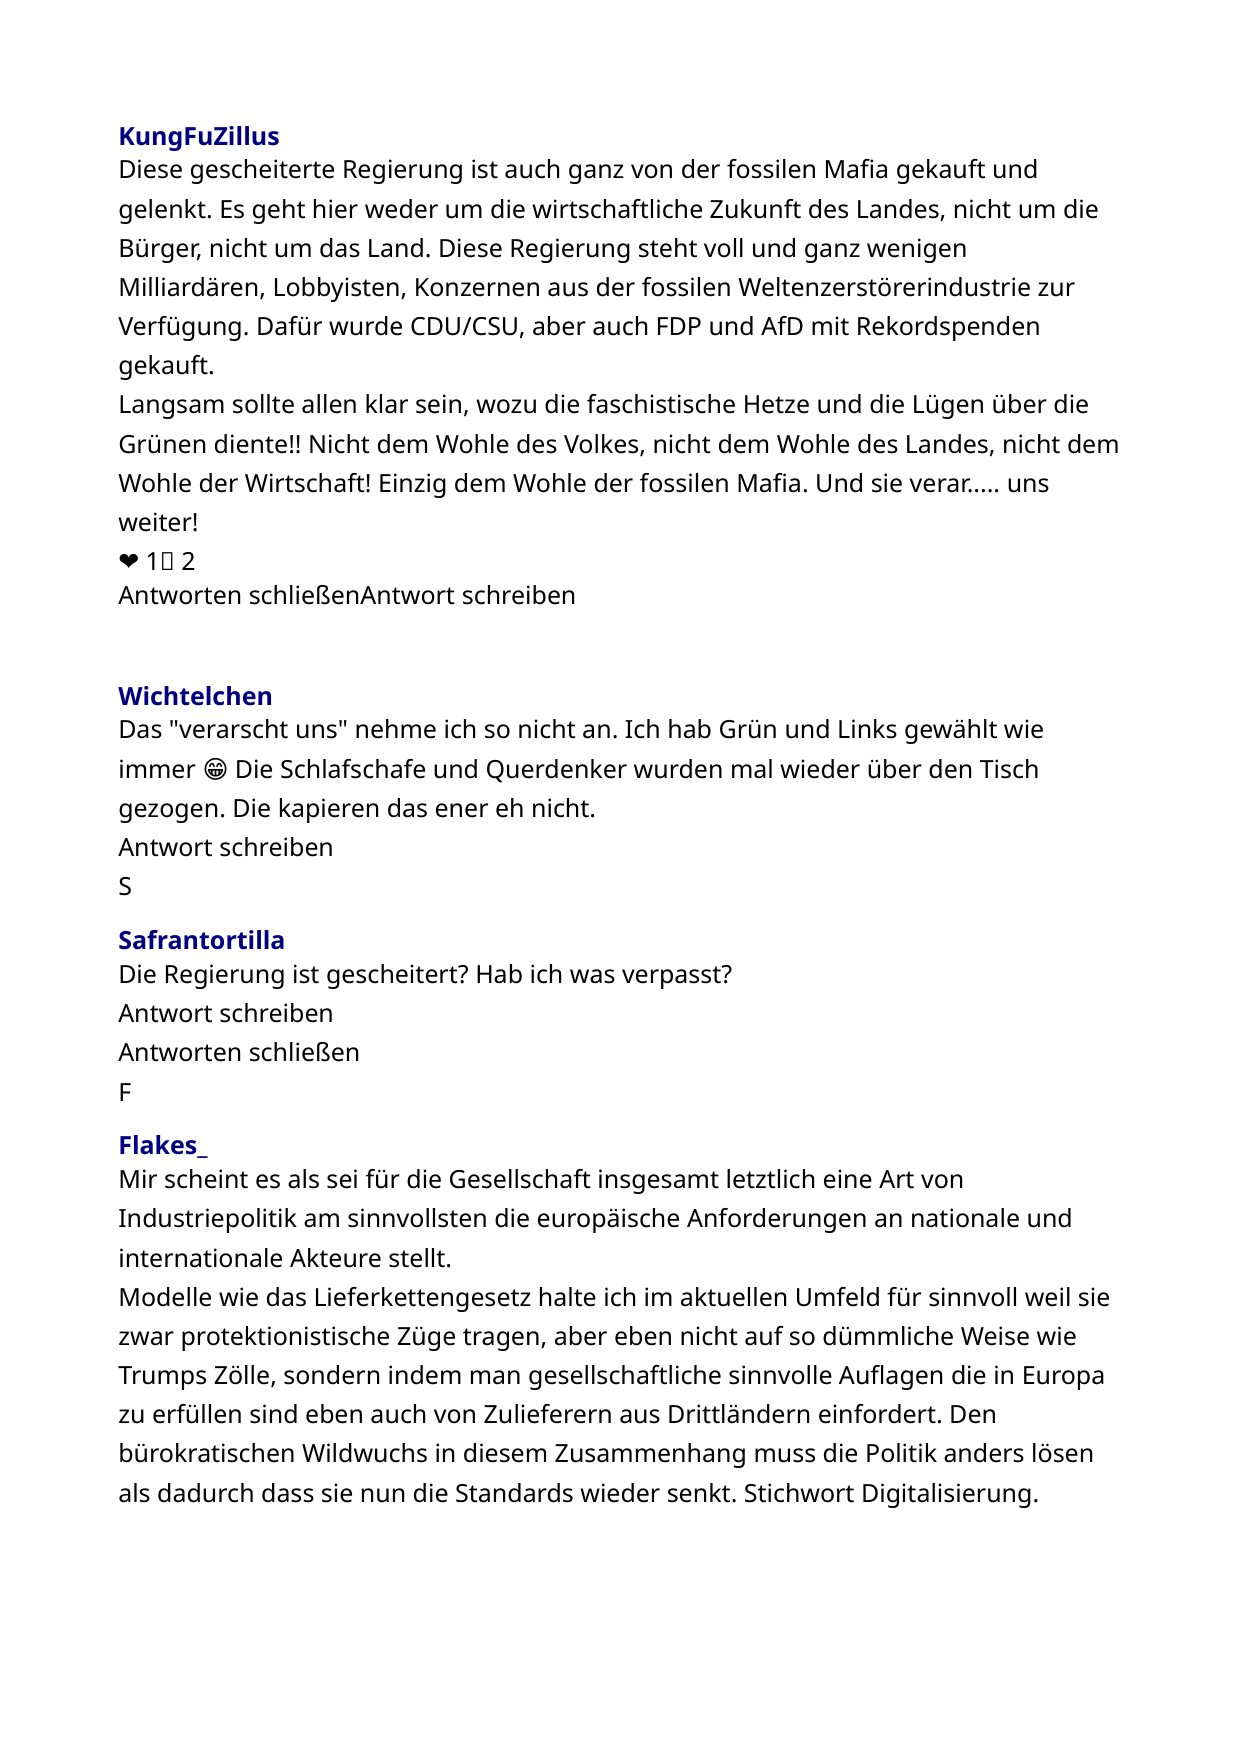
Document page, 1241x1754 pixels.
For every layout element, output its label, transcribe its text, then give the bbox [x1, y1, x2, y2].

text Antwort schreiben [118, 830, 1122, 864]
text Antworten schließenAntwort schreiben [118, 578, 1122, 612]
text S [118, 869, 1122, 903]
subtitle Flakes_ [118, 1128, 1122, 1162]
subtitle Safrantortilla [118, 923, 1122, 957]
text Modelle wie das Lieferkettengesetz halte ich im aktuellen Umfeld für sinnvoll weil sie zwar protektionistische Züge tragen, aber eben nicht auf so dümmliche Weise wie Trumps Zölle, sondern indem man gesellschaftliche sinnvolle Auflagen die in Europa zu erfüllen sind eben auch von Zulieferern aus Drittländern einfordert. Den bürokratischen Wildwuchs in diesem Zusammenhang muss die Politik anders lösen als dadurch dass sie nun die Standards wieder senkt. Stichwort Digitalisierung. [118, 1279, 1122, 1509]
text Langsam sollte allen klar sein, wozu die faschistische Hetze und die Lügen über die Grünen diente!! Nicht dem Wohle des Volkes, nicht dem Wohle des Landes, nicht dem Wohle der Wirtschaft! Einzig dem Wohle der fossilen Mafia. Und sie verar..... uns weiter! [118, 387, 1122, 539]
text Die Regierung ist gescheitert? Hab ich was verpasst? [118, 957, 1122, 991]
subtitle Wichtelchen [118, 678, 1122, 712]
text Das "verarscht uns" nehme ich so nicht an. Ich hab Grün und Links gewählt wie immer 😁 Die Schlafschafe und Querdenker wurden mal wieder über den Tisch gezogen. Die kapieren das ener eh nicht. [118, 712, 1122, 824]
text Antwort schreiben [118, 996, 1122, 1030]
text Diese gescheiterte Regierung ist auch ganz von der fossilen Mafia gekauft und gelenkt. Es geht hier weder um die wirtschaftliche Zukunft des Landes, nicht um die Bürger, nicht um das Land. Diese Regierung steht voll und ganz wenigen Milliardären, Lobbyisten, Konzernen aus der fossilen Weltenzerstörerindustrie zur Verfügung. Dafür wurde CDU/CSU, aber auch FDP und AfD mit Rekordspenden gekauft. [118, 152, 1122, 382]
text Antworten schließen [118, 1035, 1122, 1069]
text ❤️ 1🤨 2 [118, 544, 1122, 578]
text Mir scheint es als sei für die Gesellschaft insgesamt letztlich eine Art von Industriepolitik am sinnvollsten die europäische Anforderungen an nationale und internationale Akteure stellt. [118, 1162, 1122, 1274]
subtitle KungFuZillus [118, 118, 1122, 152]
text F [118, 1074, 1122, 1108]
